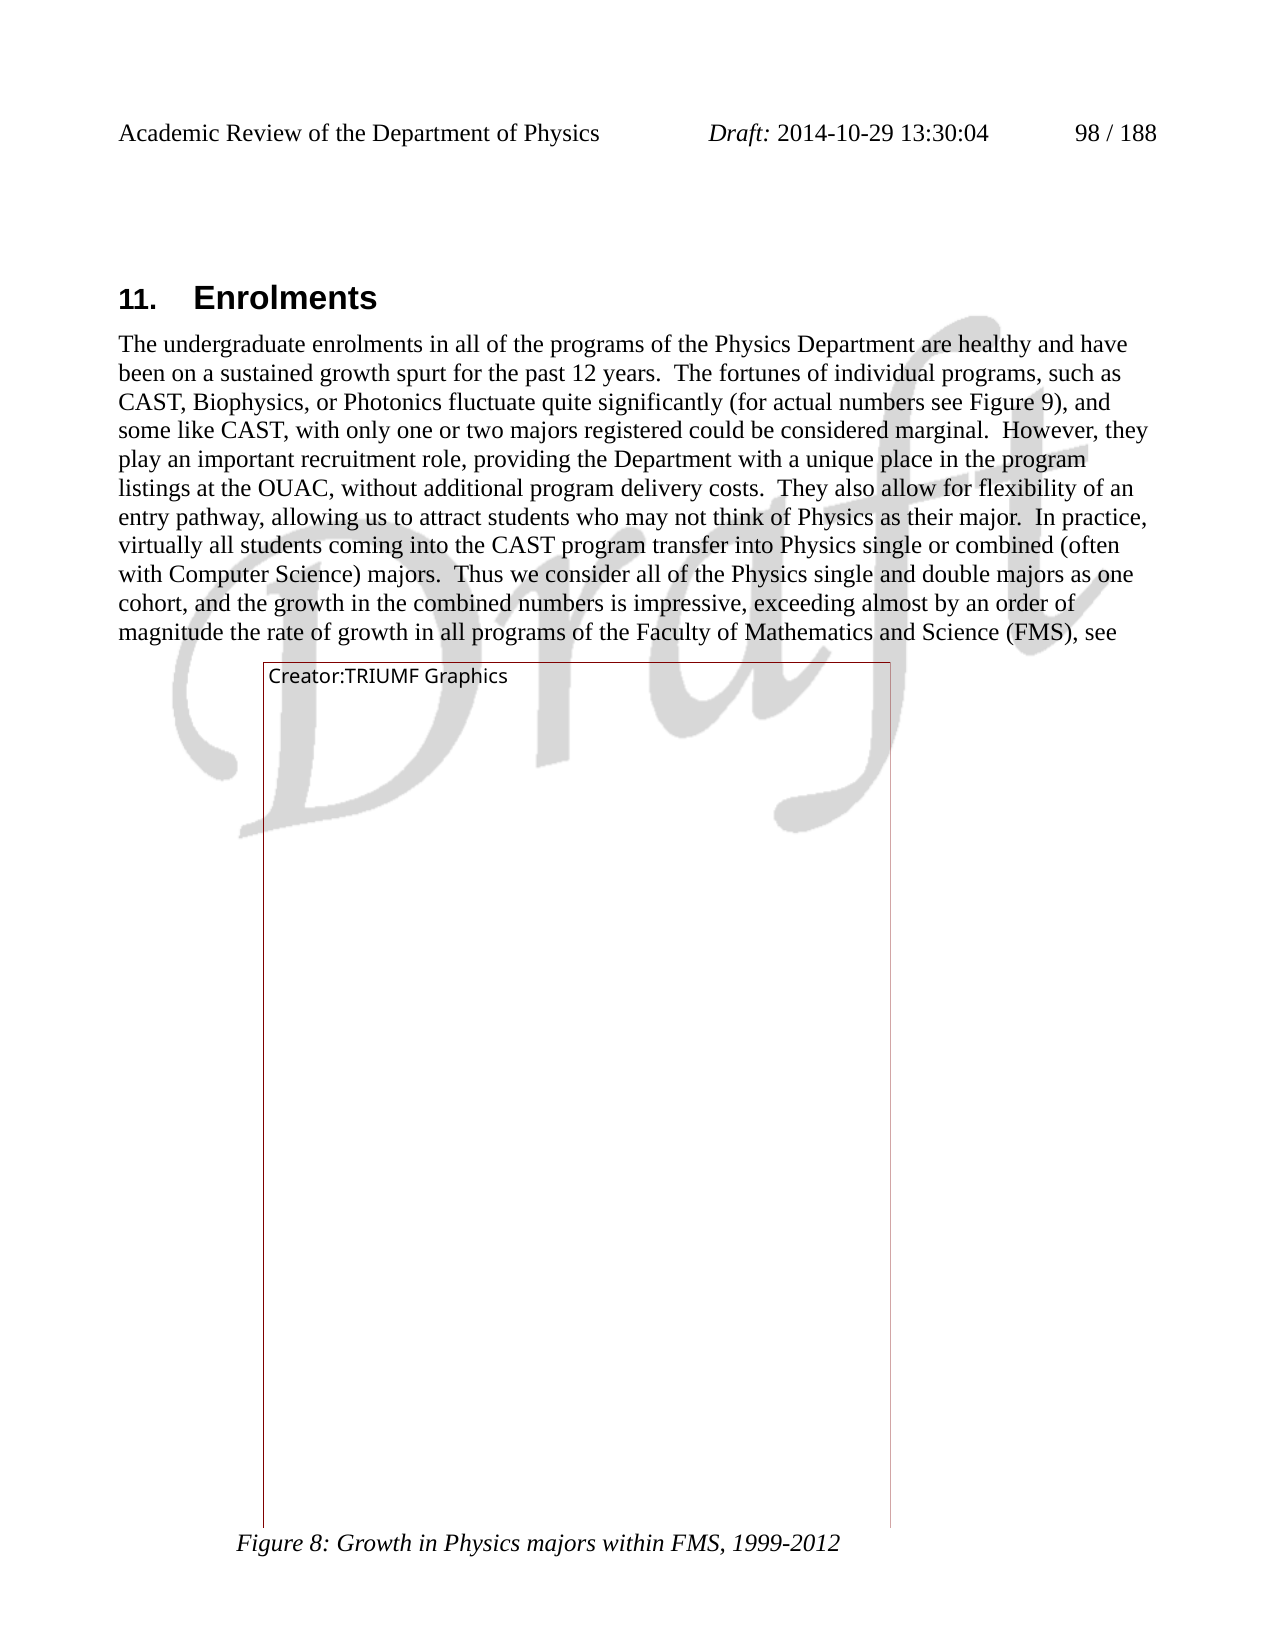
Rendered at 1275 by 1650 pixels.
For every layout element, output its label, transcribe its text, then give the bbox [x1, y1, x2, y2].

picture [118, 645, 1157, 1532]
subtitle Enrolments [118, 278, 1157, 317]
text The undergraduate enrolments in all of the programs of the Physics Department are healthy and have been on a sustained growth spurt for the past 12 years. The fortunes of individual programs, such as CAST, Biophysics, or Photonics fluctuate quite significantly (for actual numbers see Figure 9), and some like CAST, with only one or two majors registered could be considered marginal. However, they play an important recruitment role, providing the Department with a unique place in the program listings at the OUAC, without additional program delivery costs. They also allow for flexibility of an entry pathway, allowing us to attract students who may not think of Physics as their major. In practice, virtually all students coming into the CAST program transfer into Physics single or combined (often with Computer Science) majors. Thus we consider all of the Physics single and double majors as one cohort, and the growth in the combined numbers is impressive, exceeding almost by an order of magnitude the rate of growth in all programs of the Faculty of Mathematics and Science (FMS), see [118, 329, 1157, 645]
picture [118, 317, 1157, 329]
picture [118, 118, 1157, 278]
text Figure 8: Growth in Physics majors within FMS, 1999-2012 [236, 1532, 927, 1557]
